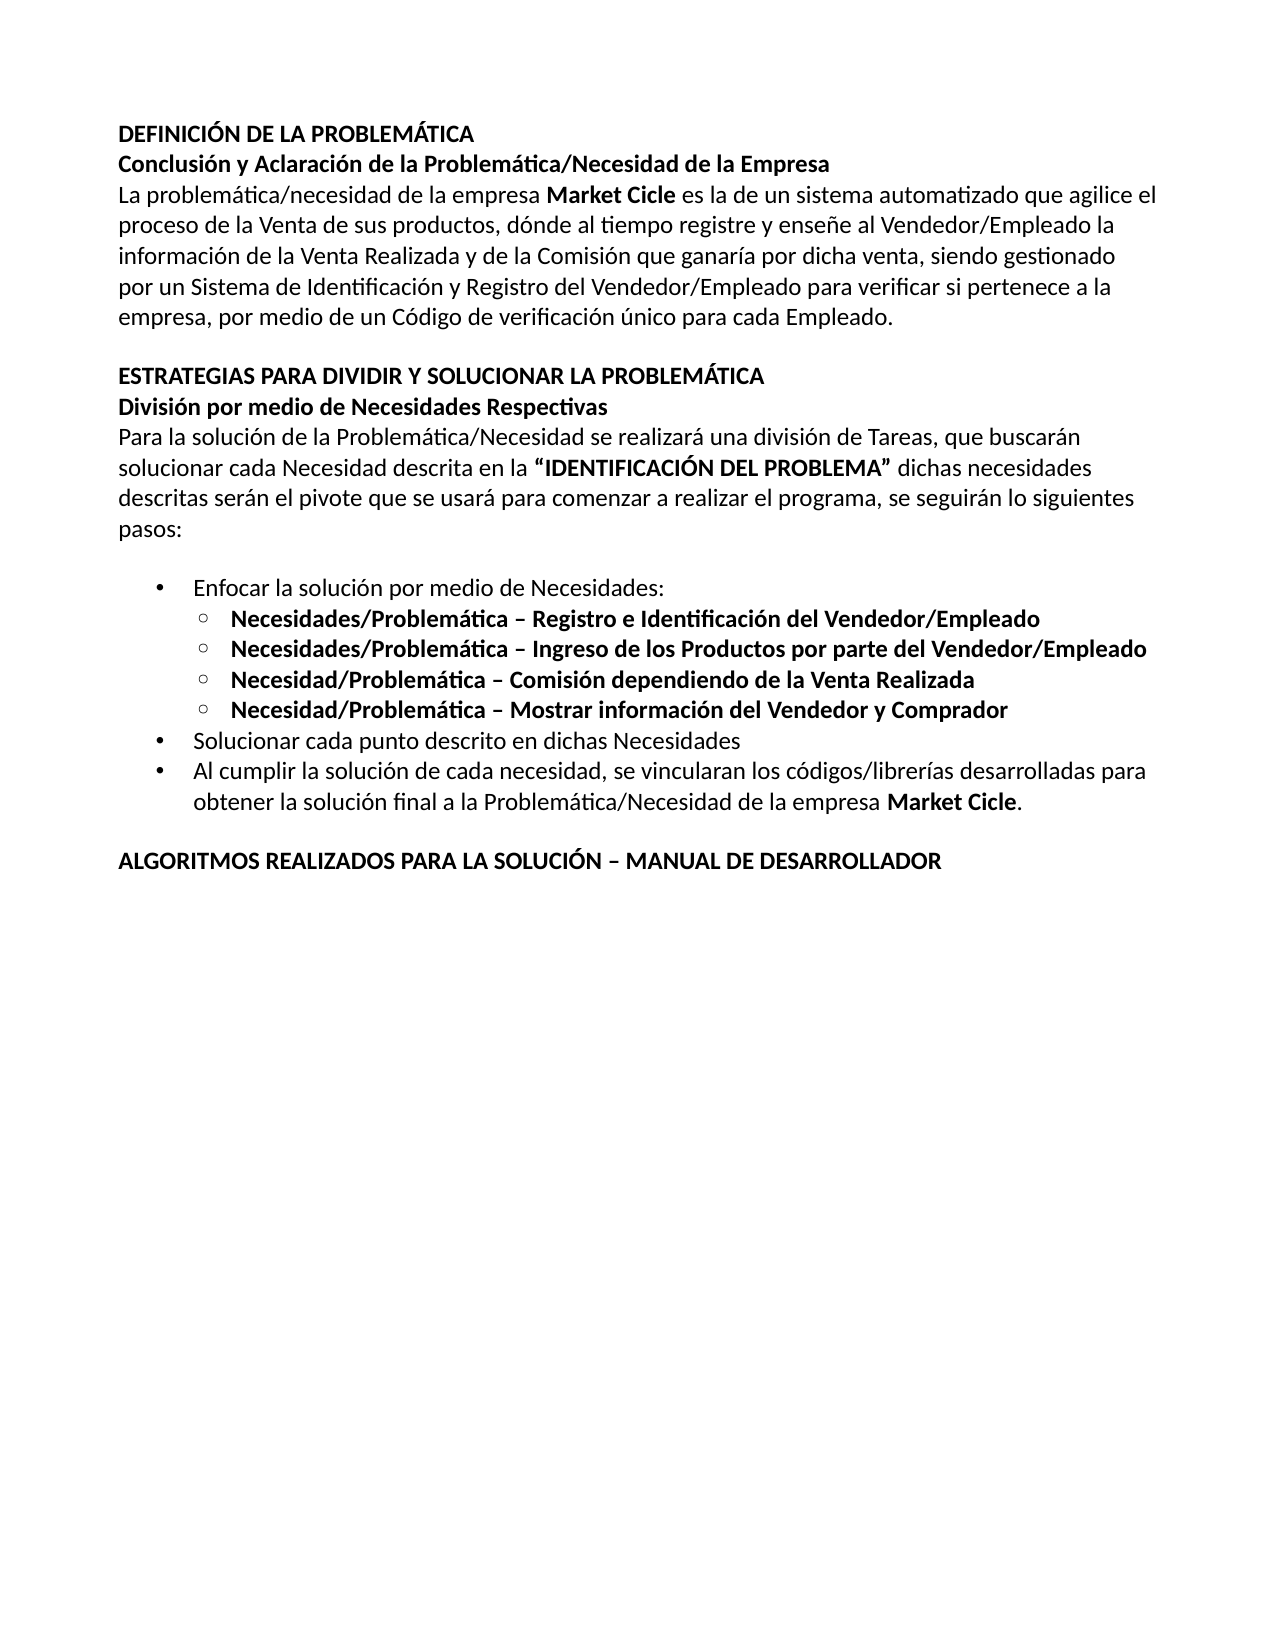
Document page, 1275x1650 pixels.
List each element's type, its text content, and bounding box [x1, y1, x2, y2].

text ALGORITMOS REALIZADOS PARA LA SOLUCIÓN – MANUAL DE DESARROLLADOR [118, 845, 1157, 876]
text División por medio de Necesidades Respectivas [118, 391, 1157, 422]
list Necesidades/Problemática – Registro e Identificación del Vendedor/Empleado [193, 603, 1157, 633]
list Enfocar la solución por medio de Necesidades: [156, 572, 1157, 603]
text Para la solución de la Problemática/Necesidad se realizará una división de Tareas, que buscarán solucionar cada Necesidad descrita en la “IDENTIFICACIÓN DEL PROBLEMA” dichas necesidades descritas serán el pivote que se usará para comenzar a realizar el programa, se seguirán lo siguientes pasos: [118, 422, 1157, 544]
list Necesidades/Problemática – Ingreso de los Productos por parte del Vendedor/Empleado [193, 633, 1157, 664]
list Necesidad/Problemática – Comisión dependiendo de la Venta Realizada [193, 664, 1157, 694]
list Al cumplir la solución de cada necesidad, se vincularan los códigos/librerías desarrolladas para obtener la solución final a la Problemática/Necesidad de la empresa Market Cicle. [156, 756, 1157, 817]
list Necesidad/Problemática – Mostrar información del Vendedor y Comprador [193, 694, 1157, 725]
text ESTRATEGIAS PARA DIVIDIR Y SOLUCIONAR LA PROBLEMÁTICA [118, 361, 1157, 391]
list Solucionar cada punto descrito en dichas Necesidades [156, 725, 1157, 756]
text La problemática/necesidad de la empresa Market Cicle es la de un sistema automatizado que agilice el proceso de la Venta de sus productos, dónde al tiempo registre y enseñe al Vendedor/Empleado la información de la Venta Realizada y de la Comisión que ganaría por dicha venta, siendo gestionado por un Sistema de Identificación y Registro del Vendedor/Empleado para verificar si pertenece a la empresa, por medio de un Código de verificación único para cada Empleado. [118, 179, 1157, 332]
text Conclusión y Aclaración de la Problemática/Necesidad de la Empresa [118, 149, 1157, 179]
text DEFINICIÓN DE LA PROBLEMÁTICA [118, 118, 1157, 149]
